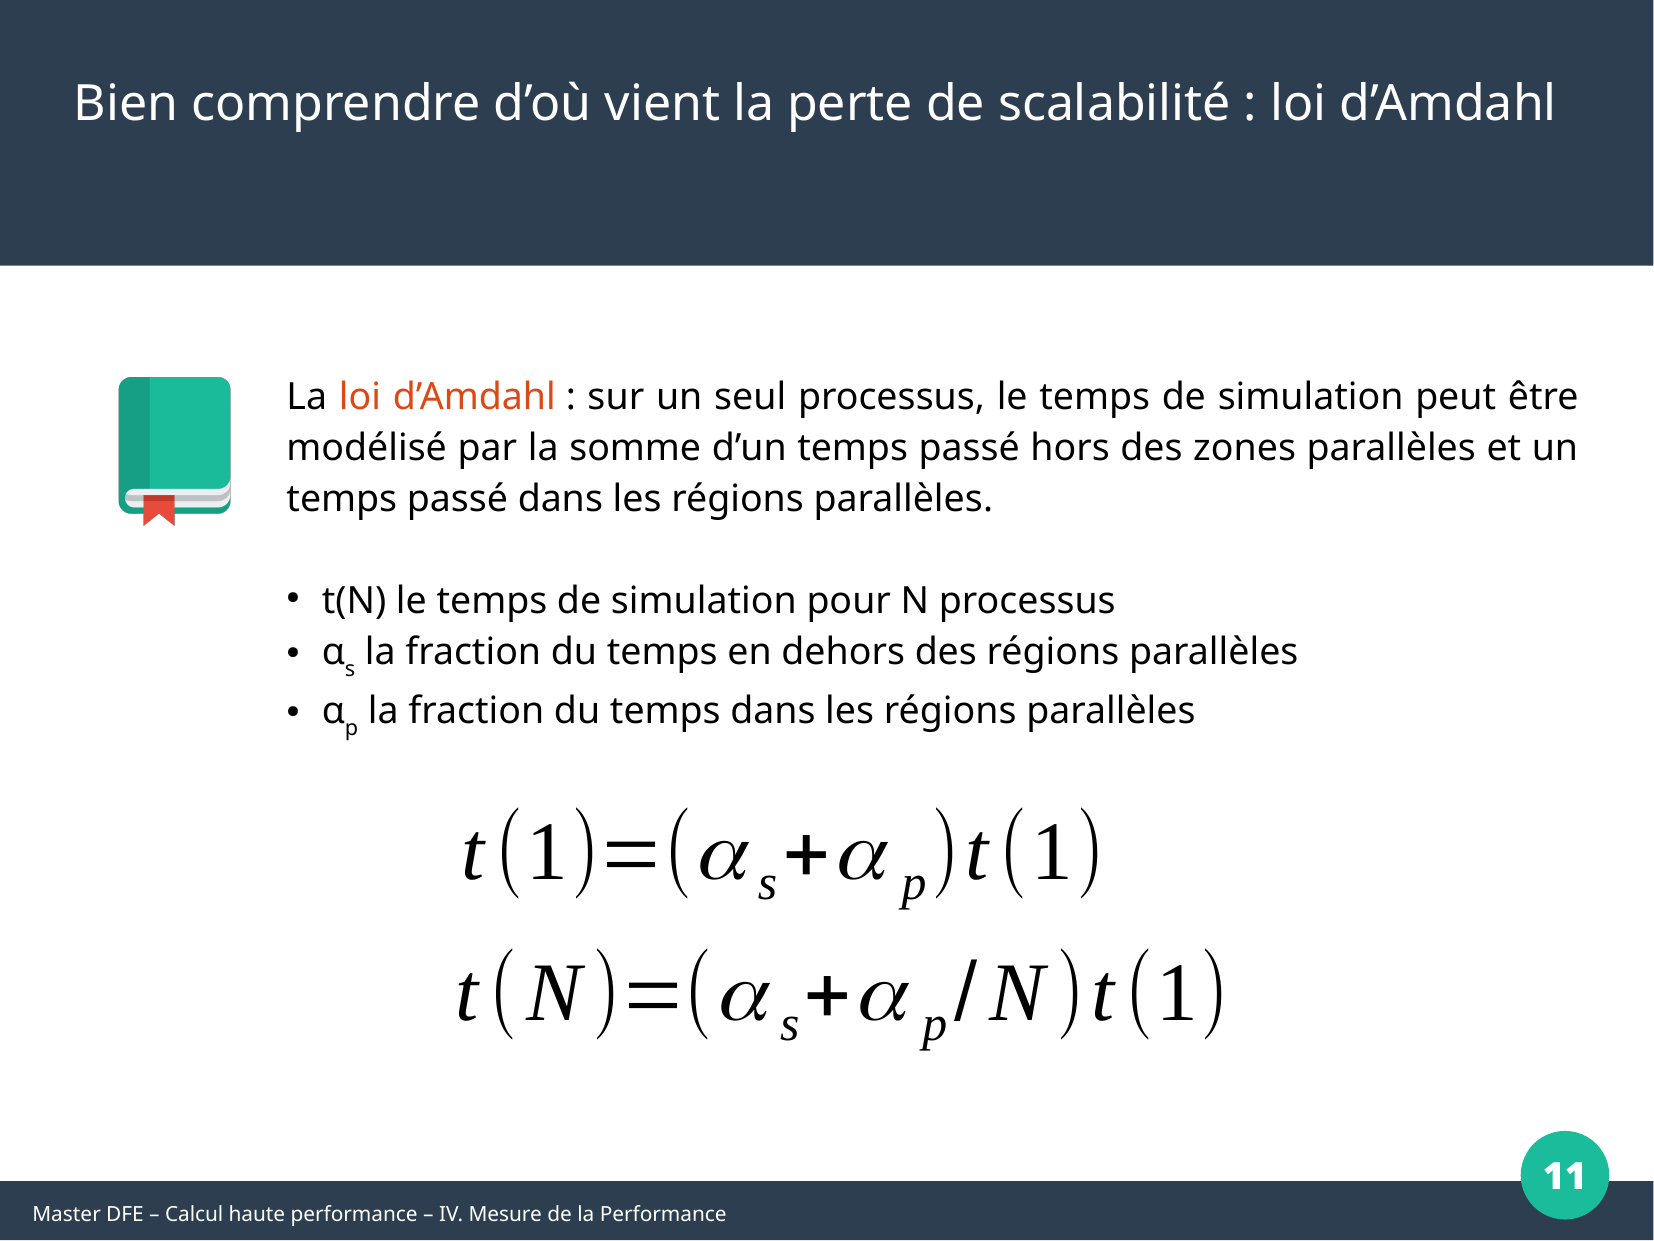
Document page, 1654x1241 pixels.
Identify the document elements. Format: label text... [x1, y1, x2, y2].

text_box Bien comprendre d’où vient la perte de scalabilité : loi d’Amdahl [59, 59, 1595, 187]
text_box La loi d’Amdahl : sur un seul processus, le temps de simulation peut être modélisé par la somme d’un temps passé hors des zones parallèles et un temps passé dans les régions parallèles. t(N) le temps de simulation pour N processus αs la fraction du temps en dehors des régions parallèles αp la fraction du temps dans les régions parallèles [271, 362, 1595, 749]
chart [454, 804, 1111, 911]
text_box Master DFE – Calcul haute performance – IV. Mesure de la Performance [17, 1191, 1436, 1235]
picture [100, 377, 249, 526]
chart [448, 945, 1236, 1052]
